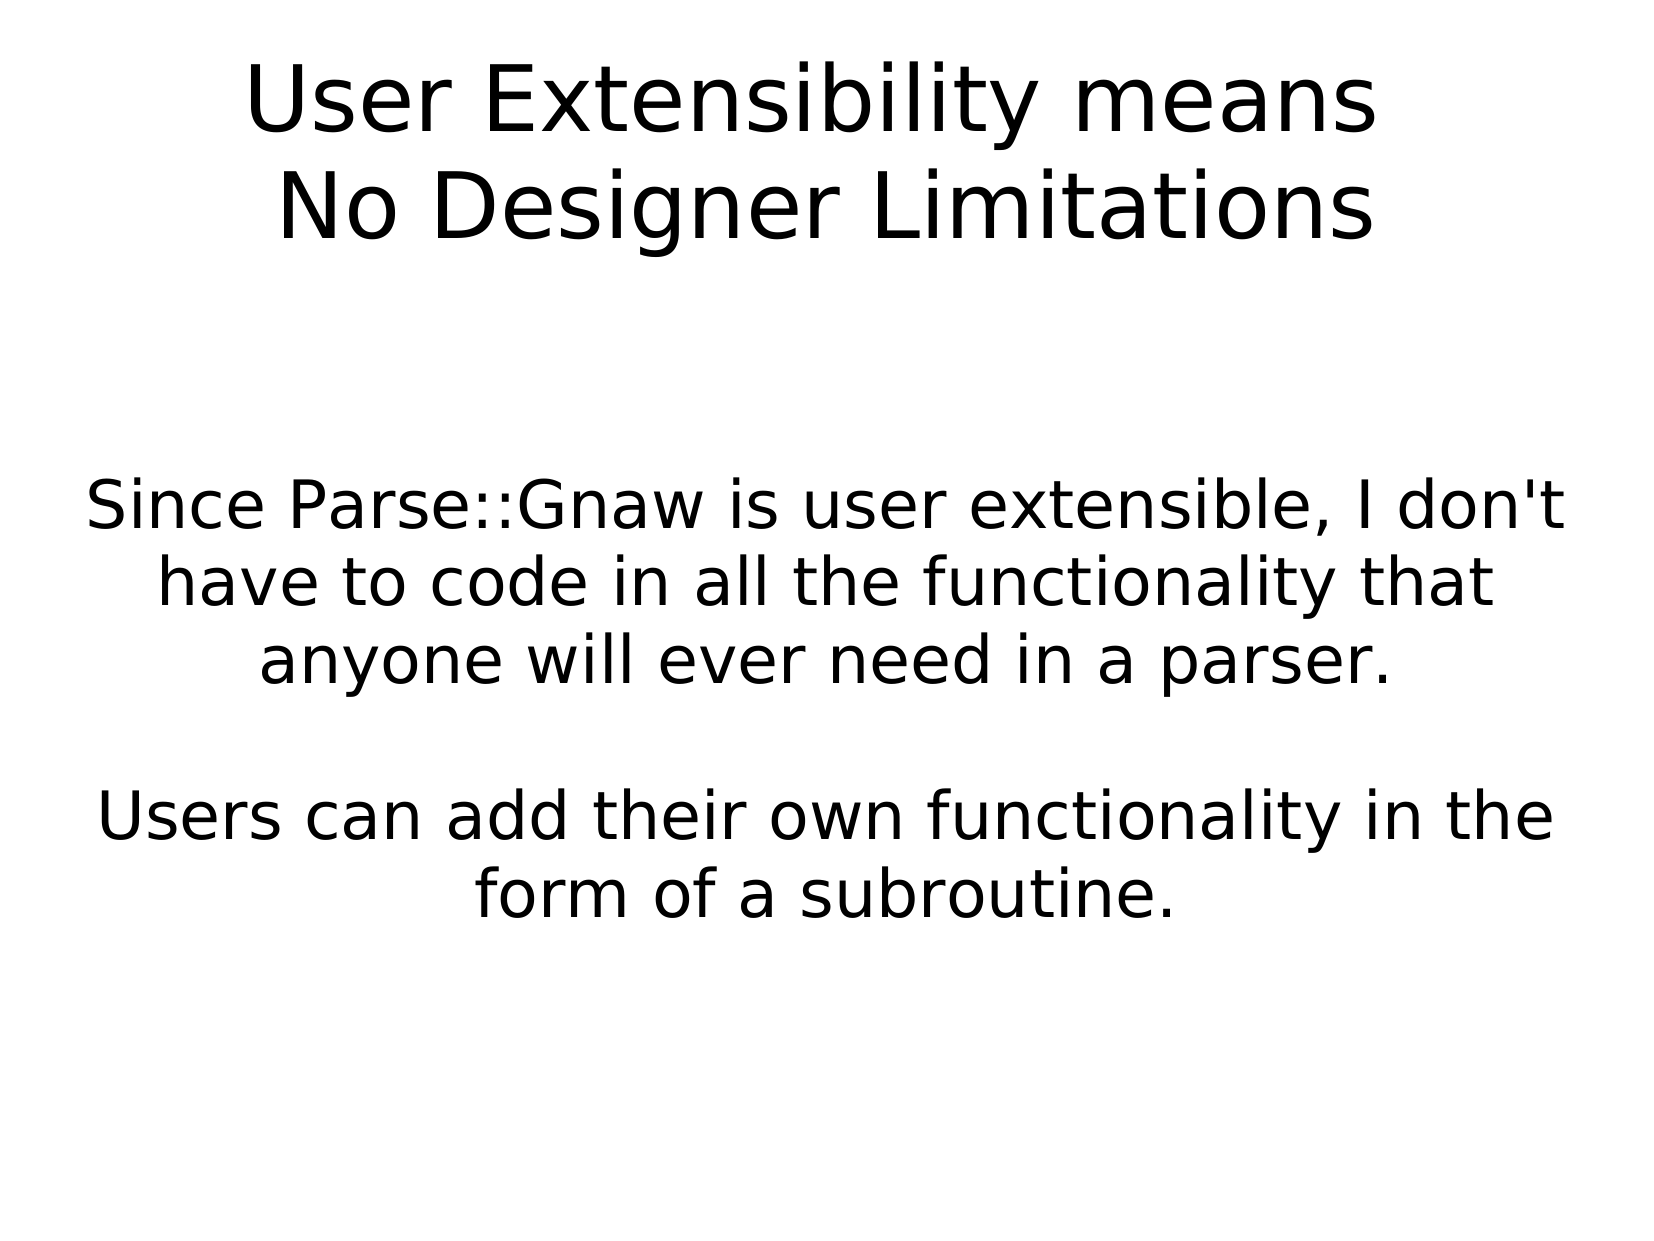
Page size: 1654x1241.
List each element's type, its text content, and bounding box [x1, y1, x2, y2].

title User Extensibility means No Designer Limitations [82, 45, 1571, 261]
subtitle Since Parse::Gnaw is user extensible, I don't have to code in all the functionality that anyone will ever need in a parser. Users can add their own functionality in the form of a subroutine. [82, 290, 1571, 1109]
